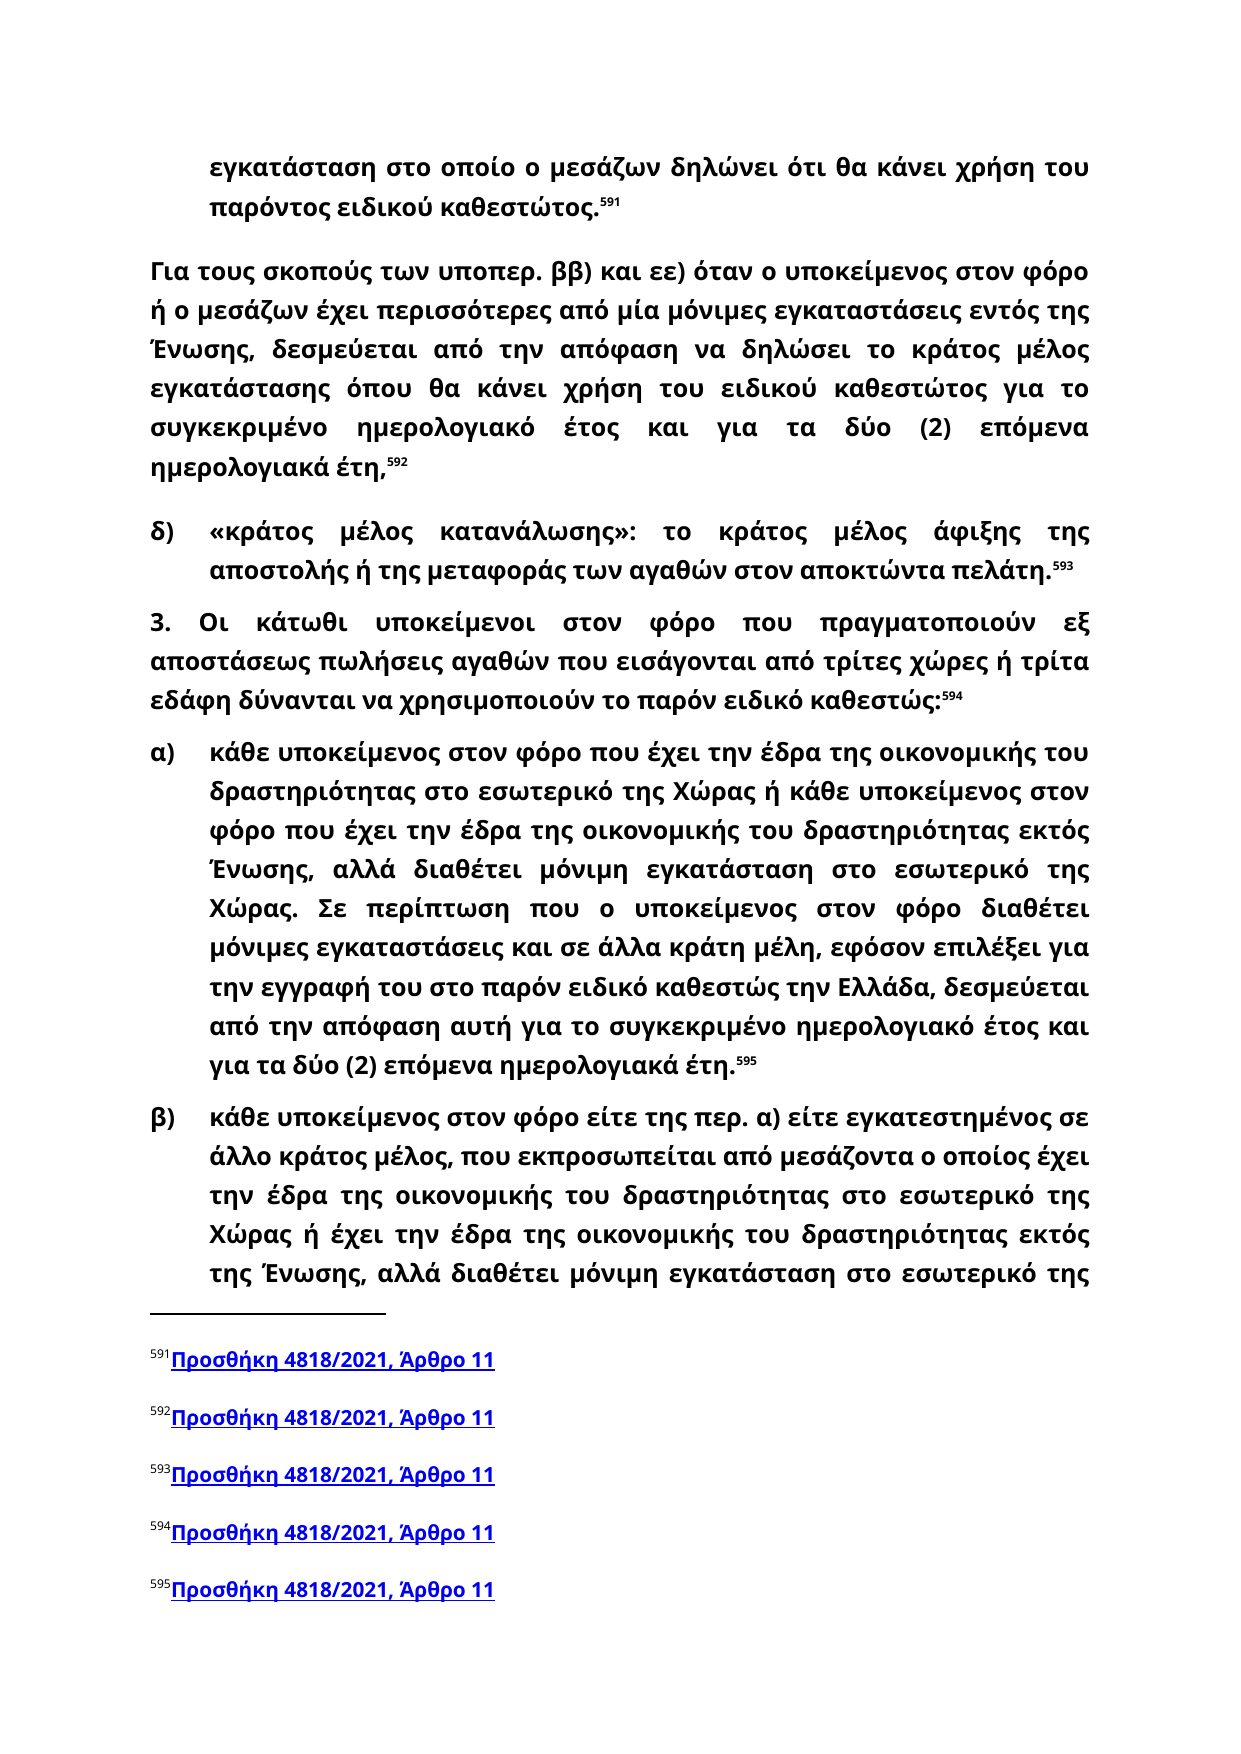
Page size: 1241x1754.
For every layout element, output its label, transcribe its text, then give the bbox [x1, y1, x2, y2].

text Προσθήκη 4818/2021, Άρθρο 11 [150, 1403, 1090, 1431]
list β) κάθε υποκείμενος στον φόρο είτε της περ. α) είτε εγκατεστημένος σε άλλο κράτος μέλος, που εκπροσωπείται από μεσάζοντα ο οποίος έχει την έδρα της οικονομικής του δραστηριότητας στο εσωτερικό της Χώρας ή έχει την έδρα της οικονομικής του δραστηριότητας εκτός της Ένωσης, αλλά διαθέτει μόνιμη εγκατάσταση στο εσωτερικό της [150, 1099, 1090, 1290]
text Προσθήκη 4818/2021, Άρθρο 11 [150, 1460, 1090, 1489]
text 3. Οι κάτωθι υποκείμενοι στον φόρο που πραγματοποιούν εξ αποστάσεως πωλήσεις αγαθών που εισάγονται από τρίτες χώρες ή τρίτα εδάφη δύνανται να χρησιμοποιούν το παρόν ειδικό καθεστώς: [150, 604, 1090, 717]
list α) κάθε υποκείμενος στον φόρο που έχει την έδρα της οικονομικής του δραστηριότητας στο εσωτερικό της Χώρας ή κάθε υποκείμενος στον φόρο που έχει την έδρα της οικονομικής του δραστηριότητας εκτός Ένωσης, αλλά διαθέτει μόνιμη εγκατάσταση στο εσωτερικό της Χώρας. Σε περίπτωση που ο υποκείμενος στον φόρο διαθέτει μόνιμες εγκαταστάσεις και σε άλλα κράτη μέλη, εφόσον επιλέξει για την εγγραφή του στο παρόν ειδικό καθεστώς την Ελλάδα, δεσμεύεται από την απόφαση αυτή για το συγκεκριμένο ημερολογιακό έτος και για τα δύο (2) επόμενα ημερολογιακά έτη. [150, 734, 1090, 1082]
text Προσθήκη 4818/2021, Άρθρο 11 [150, 1518, 1090, 1546]
list δ) «κράτος μέλος κατανάλωσης»: το κράτος μέλος άφιξης της αποστολής ή της μεταφοράς των αγαθών στον αποκτώντα πελάτη. [150, 513, 1090, 587]
text Για τους σκοπούς των υποπερ. ββ) και εε) όταν ο υποκείμενος στον φόρο ή ο μεσάζων έχει περισσότερες από μία μόνιμες εγκαταστάσεις εντός της Ένωσης, δεσμεύεται από την απόφαση να δηλώσει το κράτος μέλος εγκατάστασης όπου θα κάνει χρήση του ειδικού καθεστώτος για το συγκεκριμένο ημερολογιακό έτος και για τα δύο (2) επόμενα ημερολογιακά έτη, [150, 253, 1090, 483]
list εγκατάσταση στο οποίο ο μεσάζων δηλώνει ότι θα κάνει χρήση του παρόντος ειδικού καθεστώτος. [150, 150, 1090, 223]
text Προσθήκη 4818/2021, Άρθρο 11 [150, 1576, 1090, 1604]
text Προσθήκη 4818/2021, Άρθρο 11 [150, 1345, 1090, 1373]
